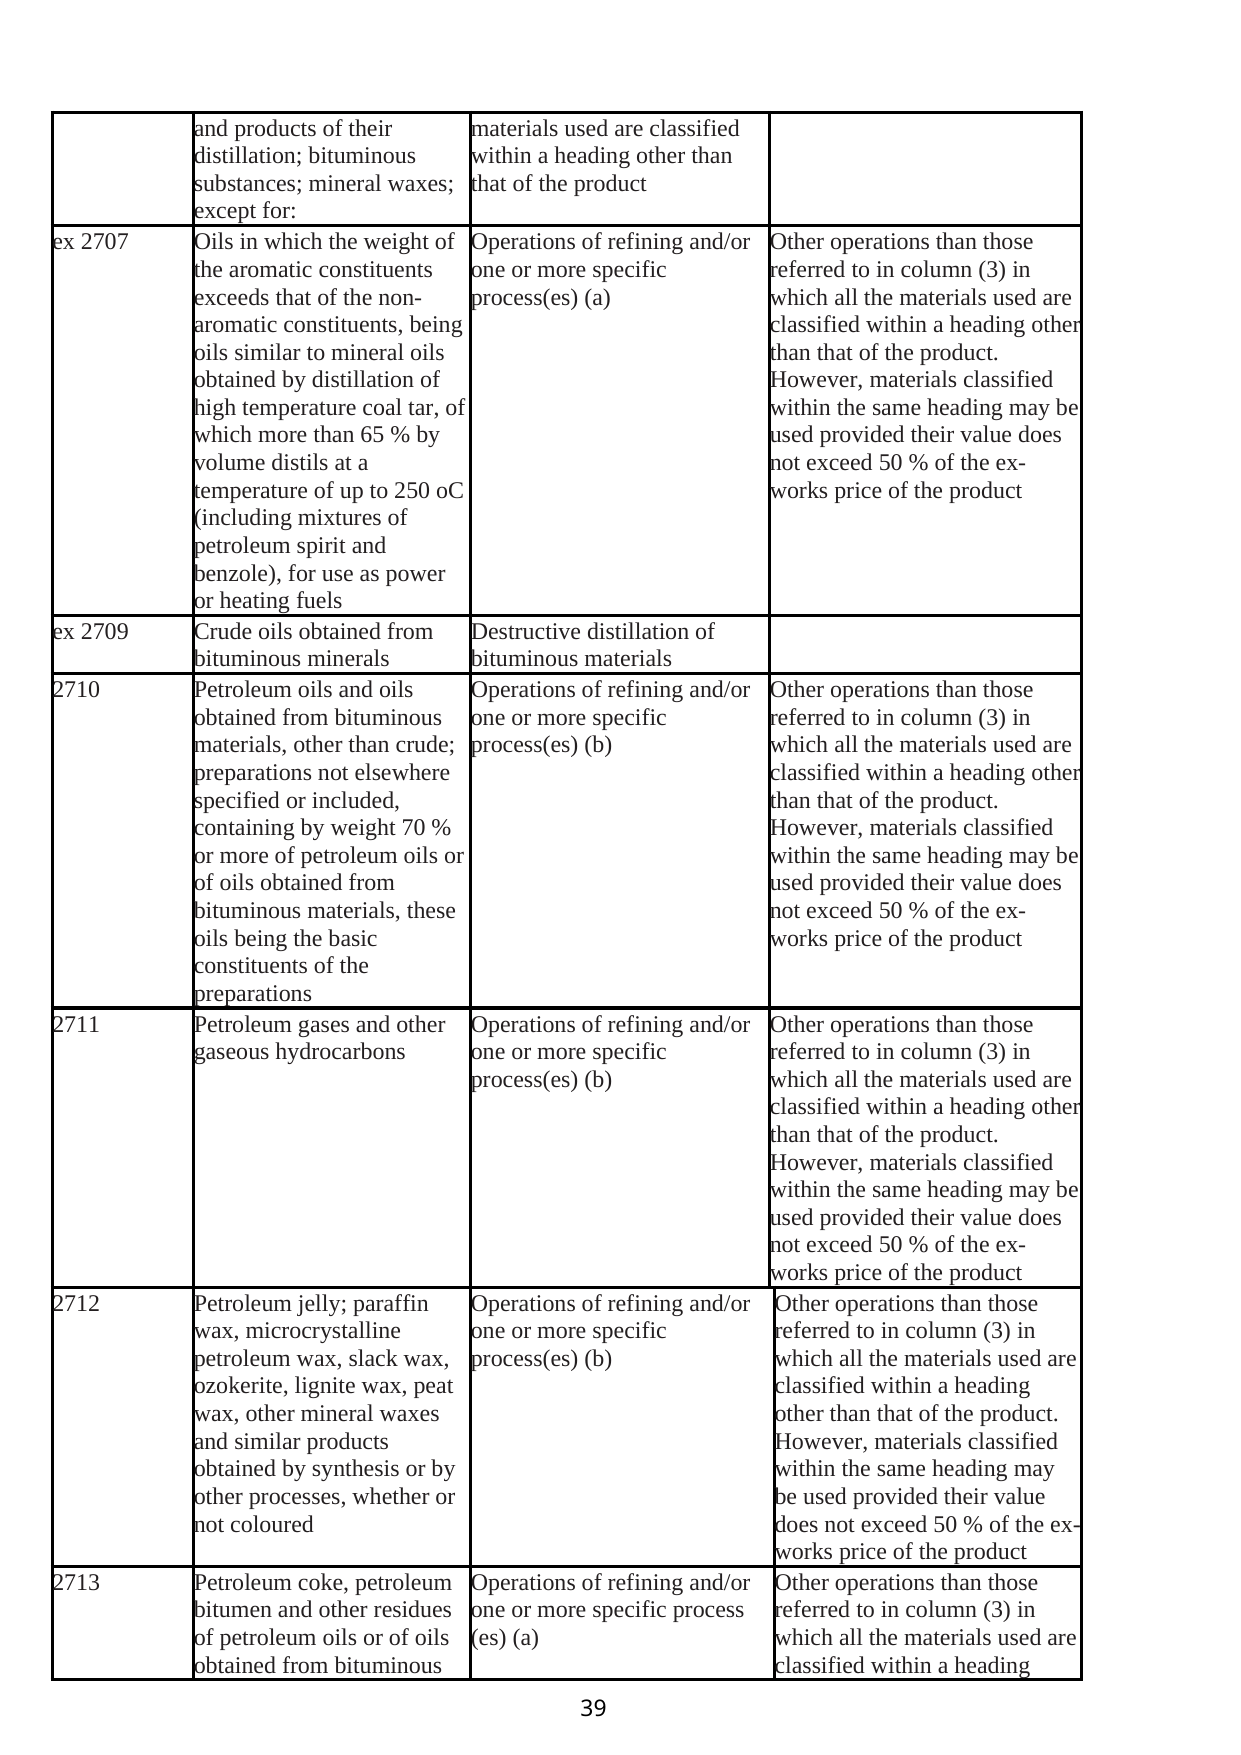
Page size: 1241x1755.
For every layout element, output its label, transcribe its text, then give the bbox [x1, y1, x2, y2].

table_cell Crude oils obtained from bituminous minerals [195, 617, 469, 672]
table_cell ex 2707 [54, 227, 192, 614]
table_cell Oils in which the weight of the aromatic constituents exceeds that of the non-aromatic constituents, being oils similar to mineral oils obtained by distillation of high temperature coal tar, of which more than 65 % by volume distils at a temperature of up to 250 oC (including mixtures of petroleum spirit and benzole), for use as power or heating fuels [195, 227, 469, 614]
table_cell Operations of refining and/or one or more specific process(es) (b) [472, 1010, 768, 1286]
table_cell [1083, 224, 1091, 614]
table_cell Operations of refining and/or one or more specific process (es) (a) [472, 1568, 773, 1678]
table_cell [1083, 1565, 1091, 1678]
table_cell Operations of refining and/or one or more specific process(es) (a) [472, 227, 768, 614]
table_cell 2712 [54, 1289, 192, 1565]
table_cell 2711 [54, 1010, 192, 1286]
table_cell [1083, 672, 1091, 1006]
table_cell Other operations than those referred to in column (3) in which all the materials used are classified within a heading [776, 1568, 1080, 1678]
table_cell [54, 114, 192, 224]
table_cell Petroleum gases and other gaseous hydrocarbons [195, 1010, 469, 1286]
table_cell Operations of refining and/or one or more specific process(es) (b) [472, 675, 768, 1006]
table_cell [1083, 1286, 1091, 1565]
table_cell Petroleum coke, petroleum bitumen and other residues of petroleum oils or of oils obtained from bituminous [195, 1568, 469, 1678]
table_cell Other operations than those referred to in column (3) in which all the materials used are classified within a heading other than that of the product. However, materials classified within the same heading may be used provided their value does not exceed 50 % of the ex-works price of the product [771, 227, 1080, 614]
table_cell 2713 [54, 1568, 192, 1678]
table_cell ex 2709 [54, 617, 192, 672]
table_cell Other operations than those referred to in column (3) in which all the materials used are classified within a heading other than that of the product. However, materials classified within the same heading may be used provided their value does not exceed 50 % of the ex-works price of the product [776, 1289, 1080, 1565]
table_cell [1083, 1006, 1091, 1286]
table_cell [1083, 111, 1091, 224]
table_cell and products of their distillation; bituminous substances; mineral waxes; except for: [195, 114, 469, 224]
table_cell Other operations than those referred to in column (3) in which all the materials used are classified within a heading other than that of the product. However, materials classified within the same heading may be used provided their value does not exceed 50 % of the ex-works price of the product [771, 1010, 1080, 1286]
table_cell Petroleum jelly; paraffin wax, microcrystalline petroleum wax, slack wax, ozokerite, lignite wax, peat wax, other mineral waxes and similar products obtained by synthesis or by other processes, whether or not coloured [195, 1289, 469, 1565]
table_cell [1083, 614, 1091, 672]
table_cell [771, 617, 1080, 672]
table_cell Other operations than those referred to in column (3) in which all the materials used are classified within a heading other than that of the product. However, materials classified within the same heading may be used provided their value does not exceed 50 % of the ex-works price of the product [771, 675, 1080, 1006]
table_cell 2710 [54, 675, 192, 1006]
table_cell Operations of refining and/or one or more specific process(es) (b) [472, 1289, 773, 1565]
table_cell Petroleum oils and oils obtained from bituminous materials, other than crude; preparations not elsewhere specified or included, containing by weight 70 % or more of petroleum oils or of oils obtained from bituminous materials, these oils being the basic constituents of the preparations [195, 675, 469, 1006]
table_cell materials used are classified within a heading other than that of the product [472, 114, 768, 224]
table_cell Destructive distillation of bituminous materials [472, 617, 768, 672]
table_cell [771, 114, 1080, 224]
